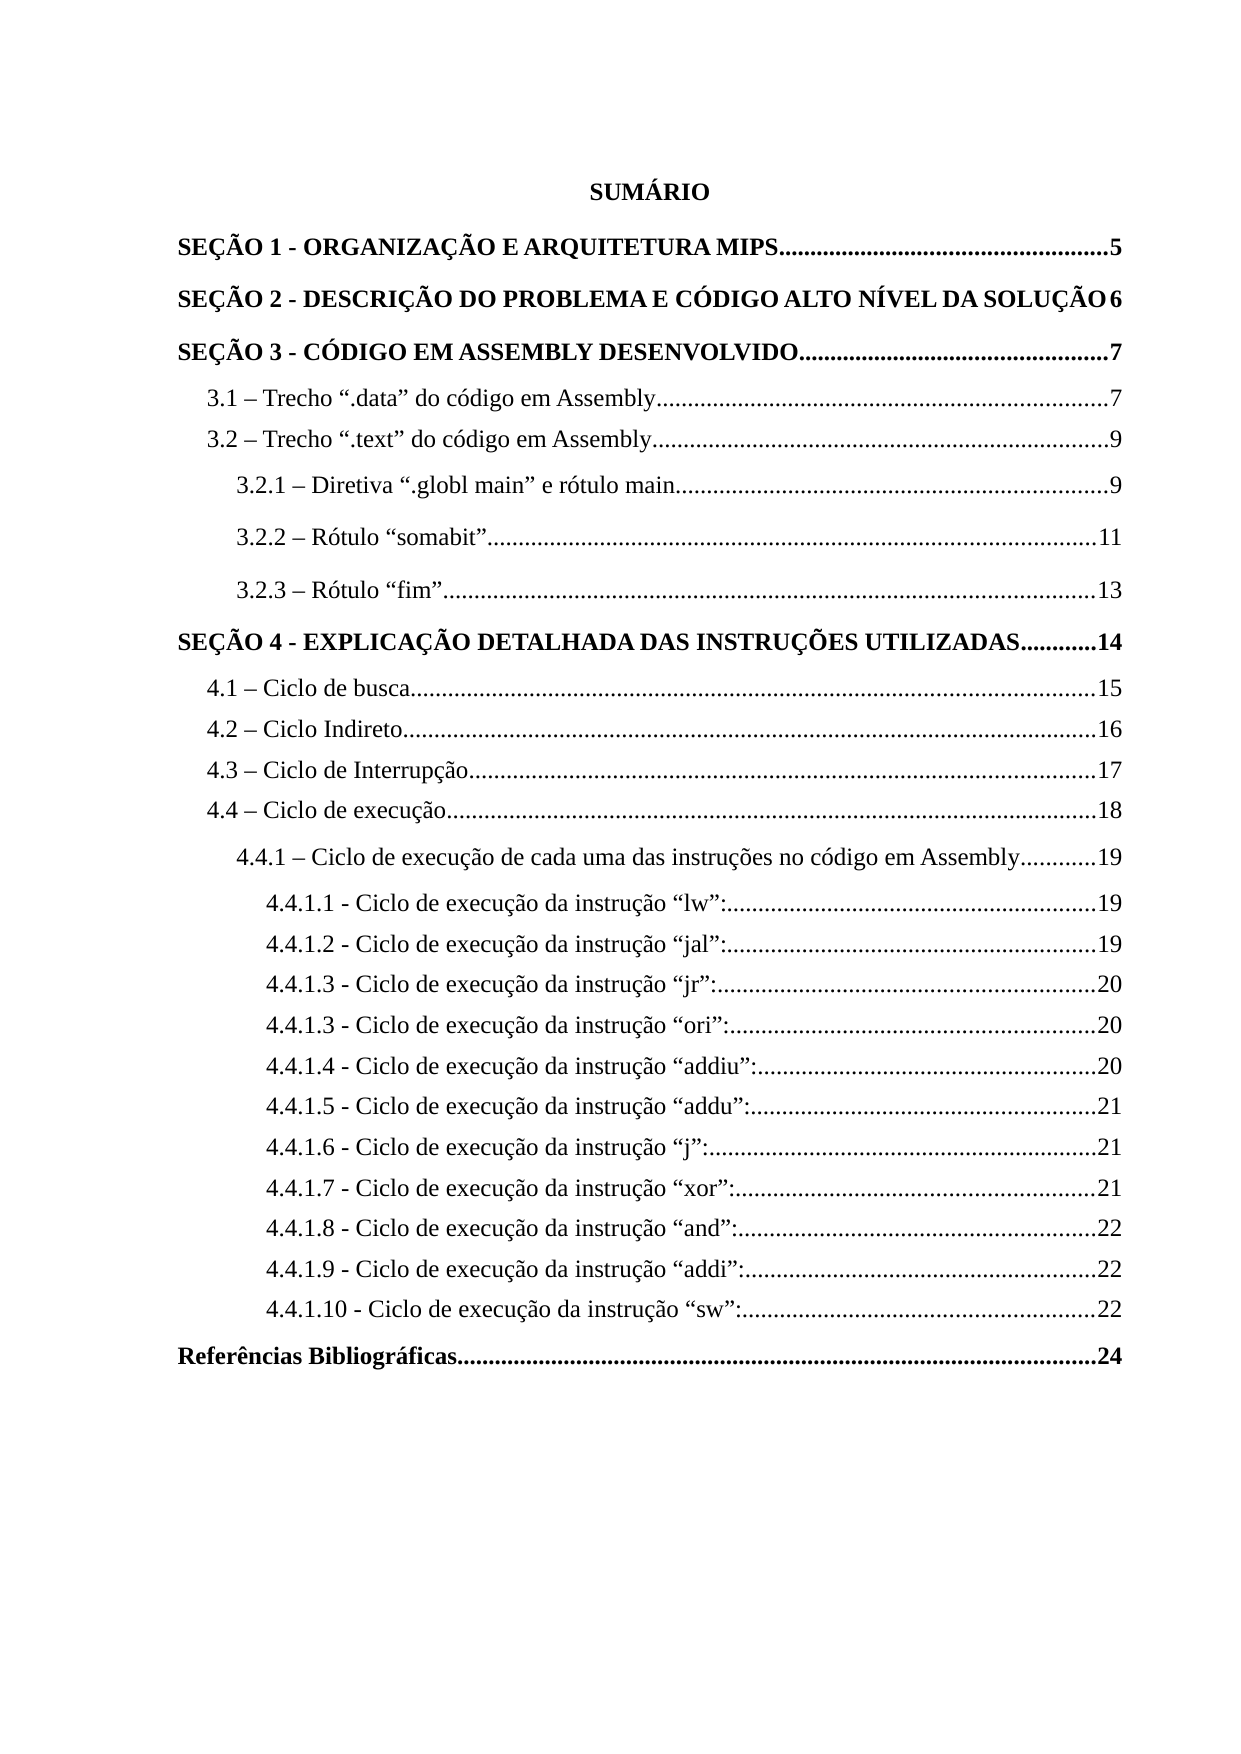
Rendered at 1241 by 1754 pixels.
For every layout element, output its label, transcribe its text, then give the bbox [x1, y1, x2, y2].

text 4.2 – Ciclo Indireto 16 [207, 714, 1122, 743]
text 4.4.1.6 - Ciclo de execução da instrução “j”: 21 [266, 1132, 1122, 1161]
text 4.3 – Ciclo de Interrupção 17 [207, 755, 1122, 783]
text 4.4.1.4 - Ciclo de execução da instrução “addiu”: 20 [266, 1051, 1122, 1079]
text SEÇÃO 4 - EXPLICAÇÃO DETALHADA DAS INSTRUÇÕES UTILIZADAS 14 [177, 627, 1122, 656]
text 3.2.1 – Diretiva “.globl main” e rótulo main 9 [236, 470, 1122, 499]
text SEÇÃO 2 - DESCRIÇÃO DO PROBLEMA E CÓDIGO ALTO NÍVEL DA SOLUÇÃO 6 [177, 284, 1122, 313]
text 3.2 – Trecho “.text” do código em Assembly 9 [207, 424, 1122, 452]
text 3.2.2 – Rótulo “somabit” 11 [236, 522, 1122, 551]
text 3.2.3 – Rótulo “fim” 13 [236, 575, 1122, 603]
text Referências Bibliográficas 24 [177, 1341, 1122, 1370]
text 4.4 – Ciclo de execução 18 [207, 795, 1122, 824]
text 4.4.1.2 - Ciclo de execução da instrução “jal”: 19 [266, 929, 1122, 958]
text 4.4.1.3 - Ciclo de execução da instrução “jr”: 20 [266, 969, 1122, 998]
text SUMÁRIO [177, 177, 1122, 206]
text 4.4.1 – Ciclo de execução de cada uma das instruções no código em Assembly 19 [236, 842, 1122, 871]
text 4.4.1.1 - Ciclo de execução da instrução “lw”: 19 [266, 888, 1122, 917]
text 4.1 – Ciclo de busca 15 [207, 673, 1122, 702]
text 4.4.1.3 - Ciclo de execução da instrução “ori”: 20 [266, 1010, 1122, 1039]
text 4.4.1.8 - Ciclo de execução da instrução “and”: 22 [266, 1213, 1122, 1242]
text SEÇÃO 3 - CÓDIGO EM ASSEMBLY DESENVOLVIDO 7 [177, 337, 1122, 365]
text 4.4.1.7 - Ciclo de execução da instrução “xor”: 21 [266, 1173, 1122, 1201]
text 4.4.1.9 - Ciclo de execução da instrução “addi”: 22 [266, 1254, 1122, 1283]
text SEÇÃO 1 - ORGANIZAÇÃO E ARQUITETURA MIPS 5 [177, 232, 1122, 261]
text 4.4.1.5 - Ciclo de execução da instrução “addu”: 21 [266, 1091, 1122, 1120]
text 4.4.1.10 - Ciclo de execução da instrução “sw”: 22 [266, 1294, 1122, 1323]
text 3.1 – Trecho “.data” do código em Assembly 7 [207, 383, 1122, 412]
